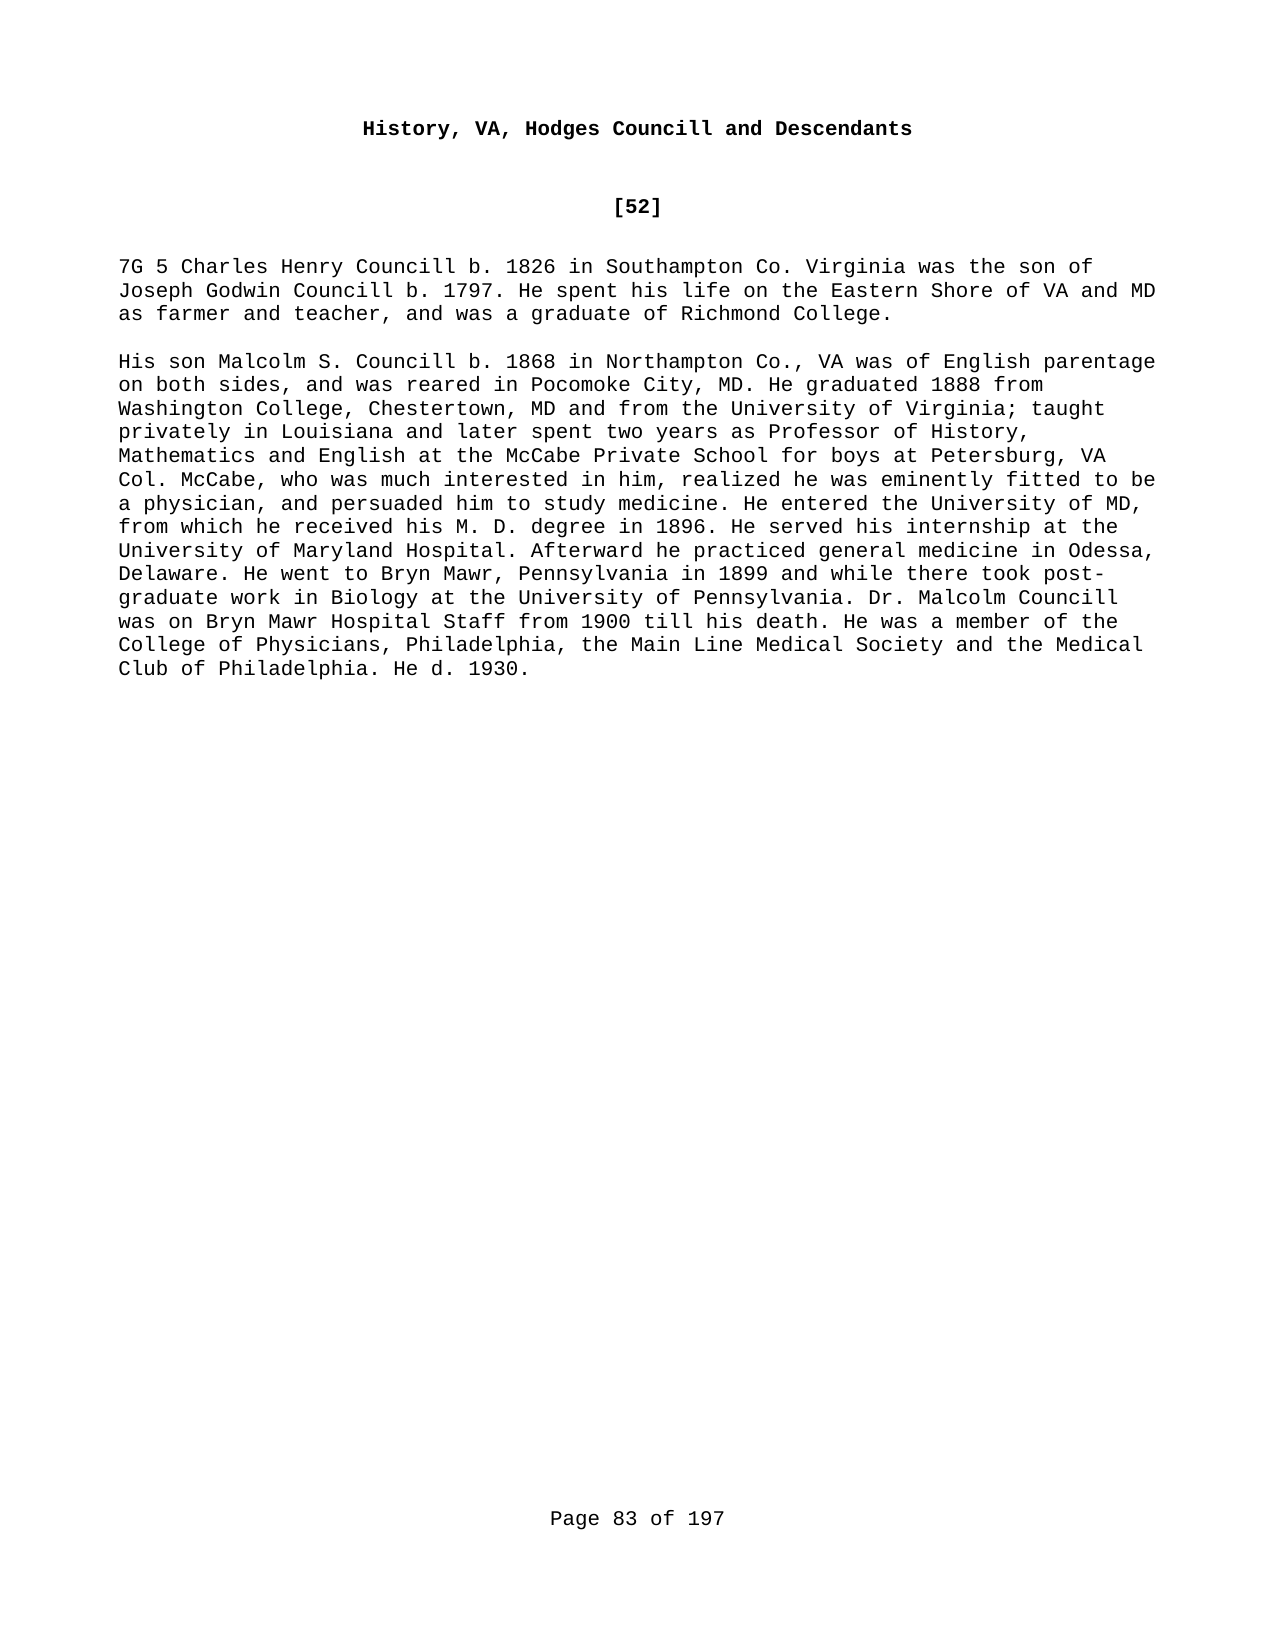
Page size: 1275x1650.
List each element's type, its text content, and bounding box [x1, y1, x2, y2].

text His son Malcolm S. Councill b. 1868 in Northampton Co., VA was of English parentage on both sides, and was reared in Pocomoke City, MD. He graduated 1888 from Washington College, Chestertown, MD and from the University of Virginia; taught privately in Louisiana and later spent two years as Professor of History, Mathematics and English at the McCabe Private School for boys at Petersburg, VA Col. McCabe, who was much interested in him, realized he was eminently fitted to be a physician, and persuaded him to study medicine. He entered the University of MD, from which he received his M. D. degree in 1896. He served his internship at the University of Maryland Hospital. Afterward he practiced general medicine in Odessa, Delaware. He went to Bryn Mawr, Pennsylvania in 1899 and while there took post-graduate work in Biology at the University of Pennsylvania. Dr. Malcolm Councill was on Bryn Mawr Hospital Staff from 1900 till his death. He was a member of the College of Physicians, Philadelphia, the Main Line Medical Society and the Medical Club of Philadelphia. He d. 1930. [118, 351, 1157, 682]
text 7G 5 Charles Henry Councill b. 1826 in Southampton Co. Virginia was the son of Joseph Godwin Councill b. 1797. He spent his life on the Eastern Shore of VA and MD as farmer and teacher, and was a graduate of Richmond College. [118, 256, 1157, 327]
subtitle [52] [118, 196, 1157, 220]
